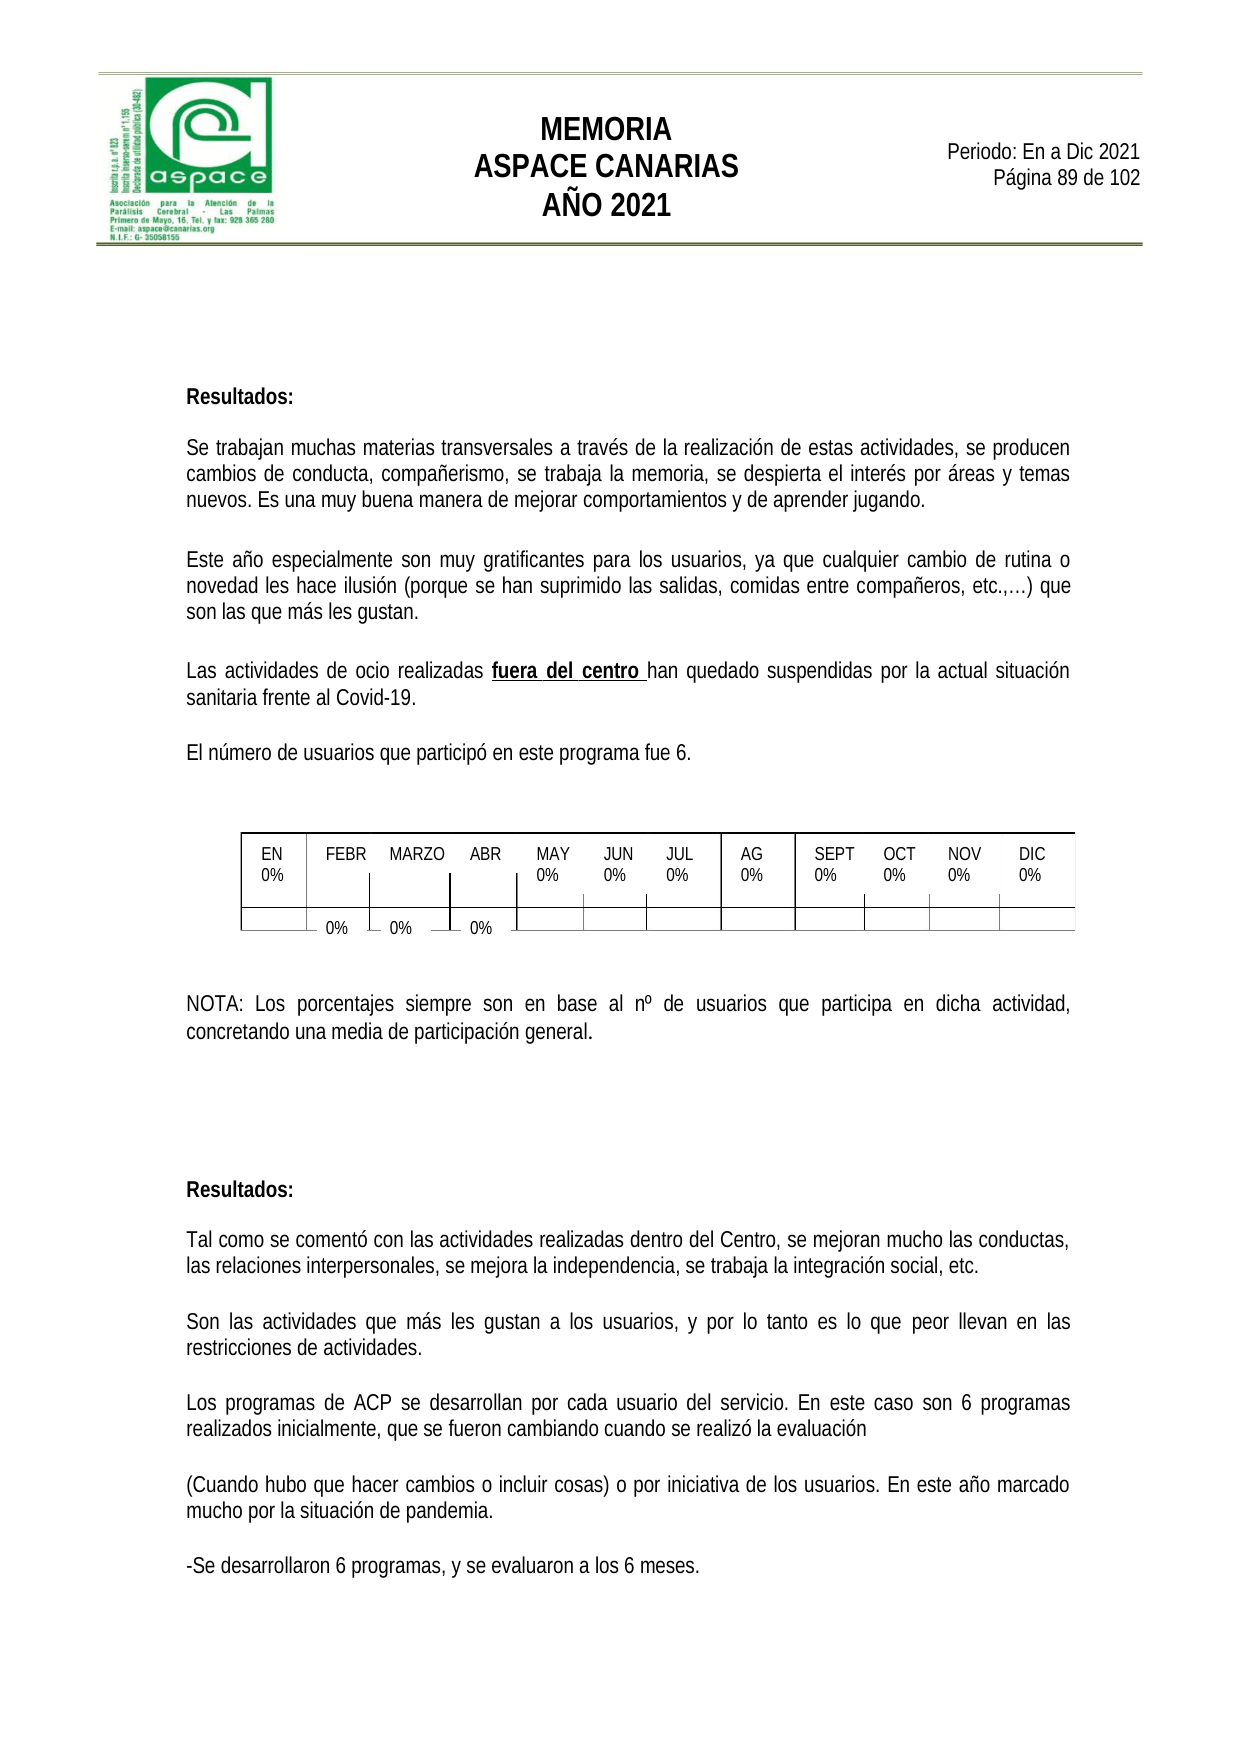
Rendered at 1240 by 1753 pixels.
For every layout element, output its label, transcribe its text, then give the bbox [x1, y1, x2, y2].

text nuevos. Es una muy buena manera de mejorar comportamientos y de aprender jugando. [186, 487, 1186, 513]
text Se trabajan muchas materias transversales a través de la realización de estas actividades, se producen [186, 435, 1186, 461]
text 0% [536, 864, 580, 886]
text restricciones de actividades. [186, 1334, 1187, 1360]
text 0% [326, 917, 358, 939]
text son las que más les gustan. [186, 599, 1187, 625]
text 0% [948, 864, 992, 886]
text Son las actividades que más les gustan a los usuarios, y por lo tanto es lo que peor llevan en las [186, 1308, 1187, 1334]
text 0% [814, 864, 865, 886]
text NOTA: Los porcentajes siempre son en base al nº de usuarios que participa en dicha actividad, [186, 991, 1186, 1017]
text Las actividades de ocio realizadas fuera del centro han quedado suspendidas por la actual situación [186, 658, 1187, 684]
picture [96, 66, 1143, 259]
text -Se desarrollaron 6 programas, y se evaluaron a los 6 meses. [186, 1553, 760, 1579]
text JUN [603, 843, 644, 864]
text realizados inicialmente, que se fueron cambiando cuando se realizó la evaluación [186, 1416, 1186, 1442]
text cambios de conducta, compañerismo, se trabaja la memoria, se despierta el interés por áreas y temas [186, 461, 1186, 487]
text EN [261, 843, 294, 864]
text 0% [666, 864, 704, 886]
text Tal como se comentó con las actividades realizadas dentro del Centro, se mejoran mucho las conductas, [186, 1227, 1187, 1253]
text DIC [1019, 843, 1056, 864]
text 0% [741, 864, 773, 886]
text MAY [536, 843, 580, 864]
text 0% [261, 864, 294, 886]
text FEBR MARZO ABR [326, 843, 512, 864]
text Este año especialmente son muy gratificantes para los usuarios, ya que cualquier cambio de rutina o [186, 547, 1187, 573]
text NOV [948, 843, 992, 864]
text Periodo: En a Dic 2021 [947, 139, 1157, 165]
text El número de usuarios que participó en este programa fue 6. [186, 739, 750, 766]
text ASPACE CANARIAS [473, 147, 771, 186]
text AG [741, 843, 773, 864]
text mucho por la situación de pandemia. [186, 1497, 1187, 1523]
text (Cuando hubo que hacer cambios o incluir cosas) o por iniciativa de los usuarios. En este año marcado [186, 1471, 1187, 1497]
text JUL [666, 843, 704, 864]
text Resultados: [186, 384, 311, 410]
text 0% [1019, 864, 1056, 886]
text MEMORIA [540, 109, 771, 147]
picture [240, 832, 1075, 931]
text 0% [470, 917, 502, 939]
text AÑO 2021 [542, 186, 771, 223]
text concretando una media de participación general. [186, 1017, 1186, 1045]
text Página 89 de 102 [993, 165, 1157, 191]
text Resultados: [186, 1176, 311, 1202]
text 0% [603, 864, 644, 886]
text 0% [389, 917, 422, 939]
text novedad les hace ilusión (porque se han suprimido las salidas, comidas entre compañeros, etc.,…) que [186, 573, 1187, 599]
text OCT [883, 843, 926, 864]
text SEPT [814, 843, 865, 864]
text 0% [883, 864, 926, 886]
text Los programas de ACP se desarrollan por cada usuario del servicio. En este caso son 6 programas [186, 1390, 1186, 1416]
text las relaciones interpersonales, se mejora la independencia, se trabaja la integración social, etc. [186, 1253, 1187, 1279]
text sanitaria frente al Covid-19. [186, 684, 1187, 710]
